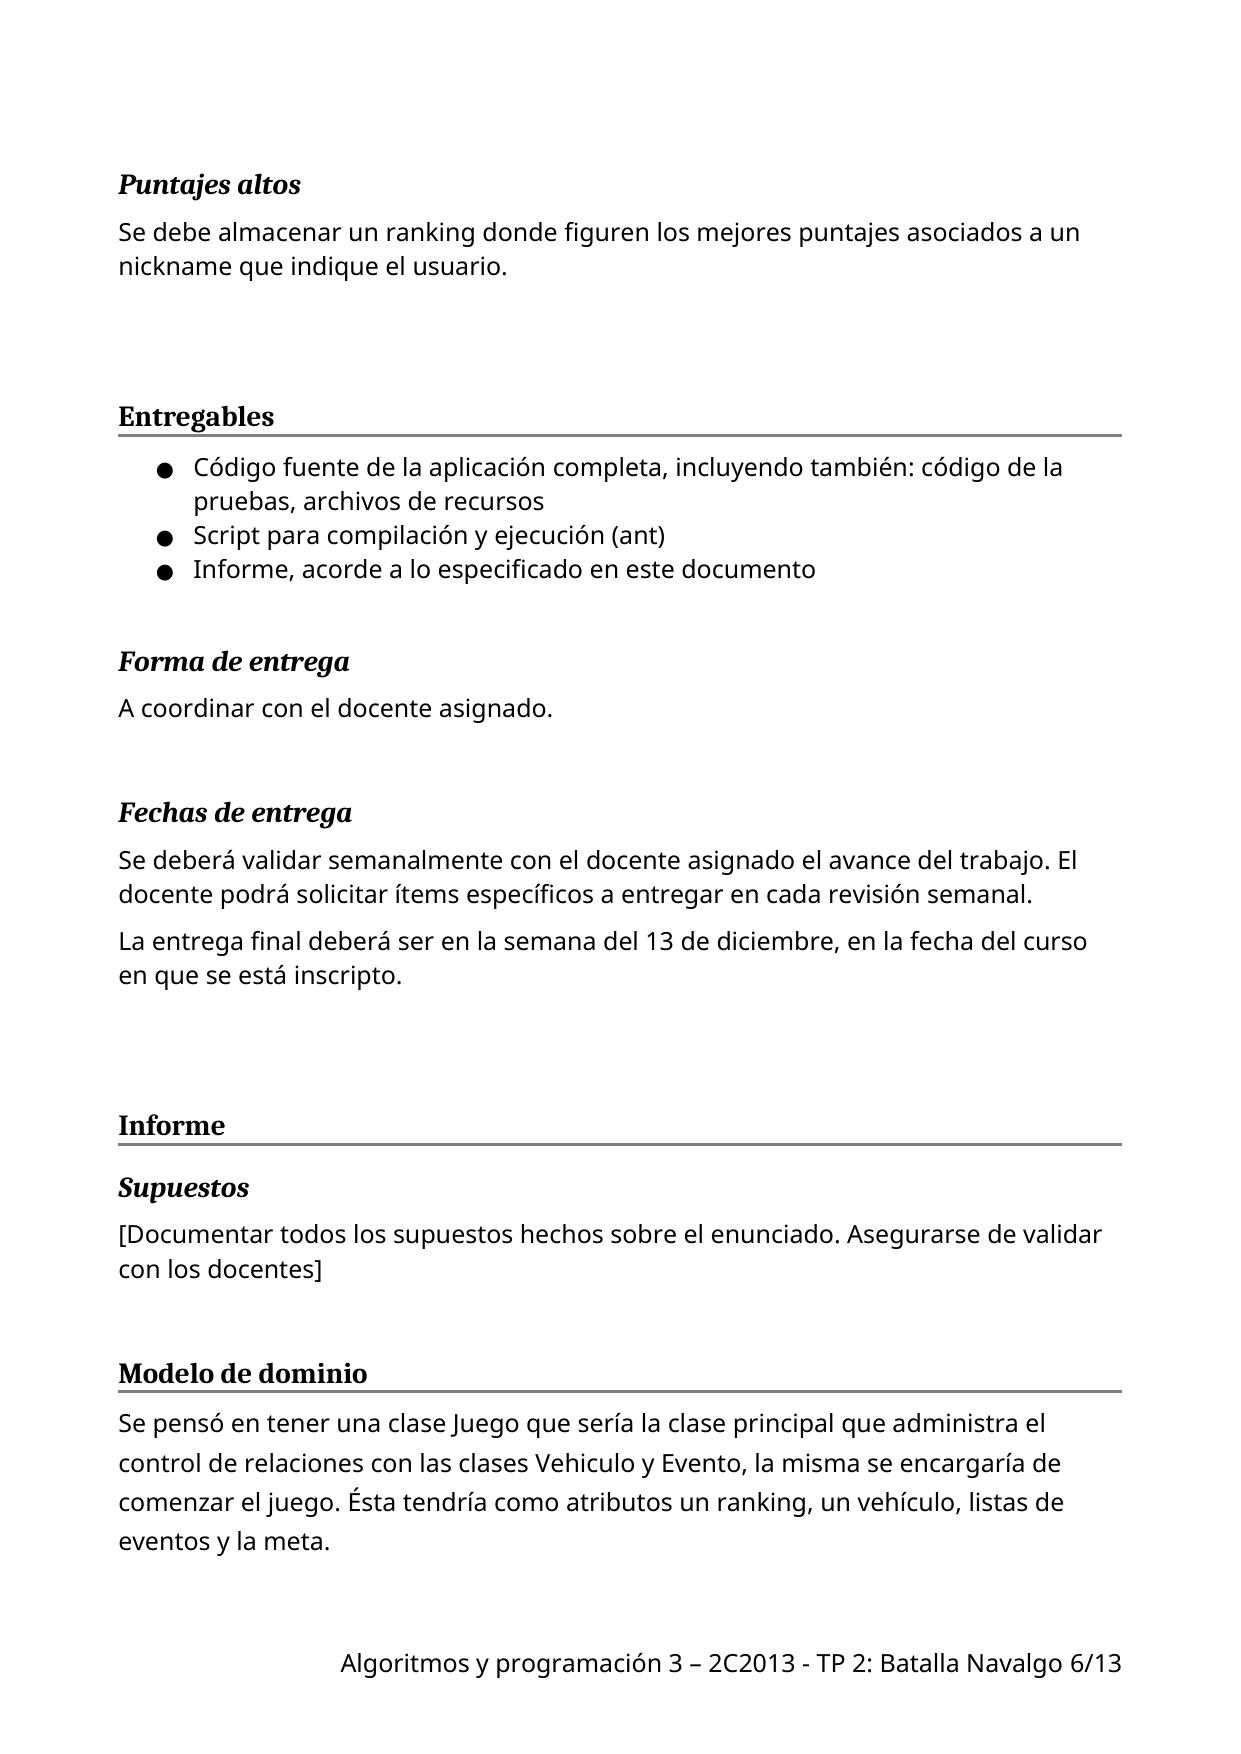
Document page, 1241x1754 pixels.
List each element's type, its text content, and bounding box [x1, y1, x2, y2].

text Se debe almacenar un ranking donde figuren los mejores puntajes asociados a un nickname que indique el usuario. [118, 214, 1122, 282]
text Se pensó en tener una clase Juego que sería la clase principal que administra el control de relaciones con las clases Vehiculo y Evento, la misma se encargaría de comenzar el juego. Ésta tendría como atributos un ranking, un vehículo, listas de eventos y la meta. [118, 1406, 1122, 1558]
list Script para compilación y ejecución (ant) [156, 518, 1122, 552]
subtitle Puntajes altos [118, 168, 1122, 202]
subtitle Informe [118, 1109, 1122, 1143]
list Código fuente de la aplicación completa, incluyendo también: código de la pruebas, archivos de recursos [156, 449, 1122, 518]
text A coordinar con el docente asignado. [118, 691, 1122, 725]
subtitle Fechas de entrega [118, 797, 1122, 830]
subtitle Modelo de dominio [118, 1357, 1122, 1390]
subtitle Forma de entrega [118, 645, 1122, 678]
subtitle Supuestos [118, 1171, 1122, 1205]
text Se deberá validar semanalmente con el docente asignado el avance del trabajo. El docente podrá solicitar ítems específicos a entregar en cada revisión semanal. [118, 843, 1122, 911]
text [Documentar todos los supuestos hechos sobre el enunciado. Asegurarse de validar con los docentes] [118, 1217, 1122, 1285]
list Informe, acorde a lo especificado en este documento [156, 552, 1122, 586]
subtitle Entregables [118, 400, 1122, 434]
text La entrega final deberá ser en la semana del 13 de diciembre, en la fecha del curso en que se está inscripto. [118, 923, 1122, 991]
